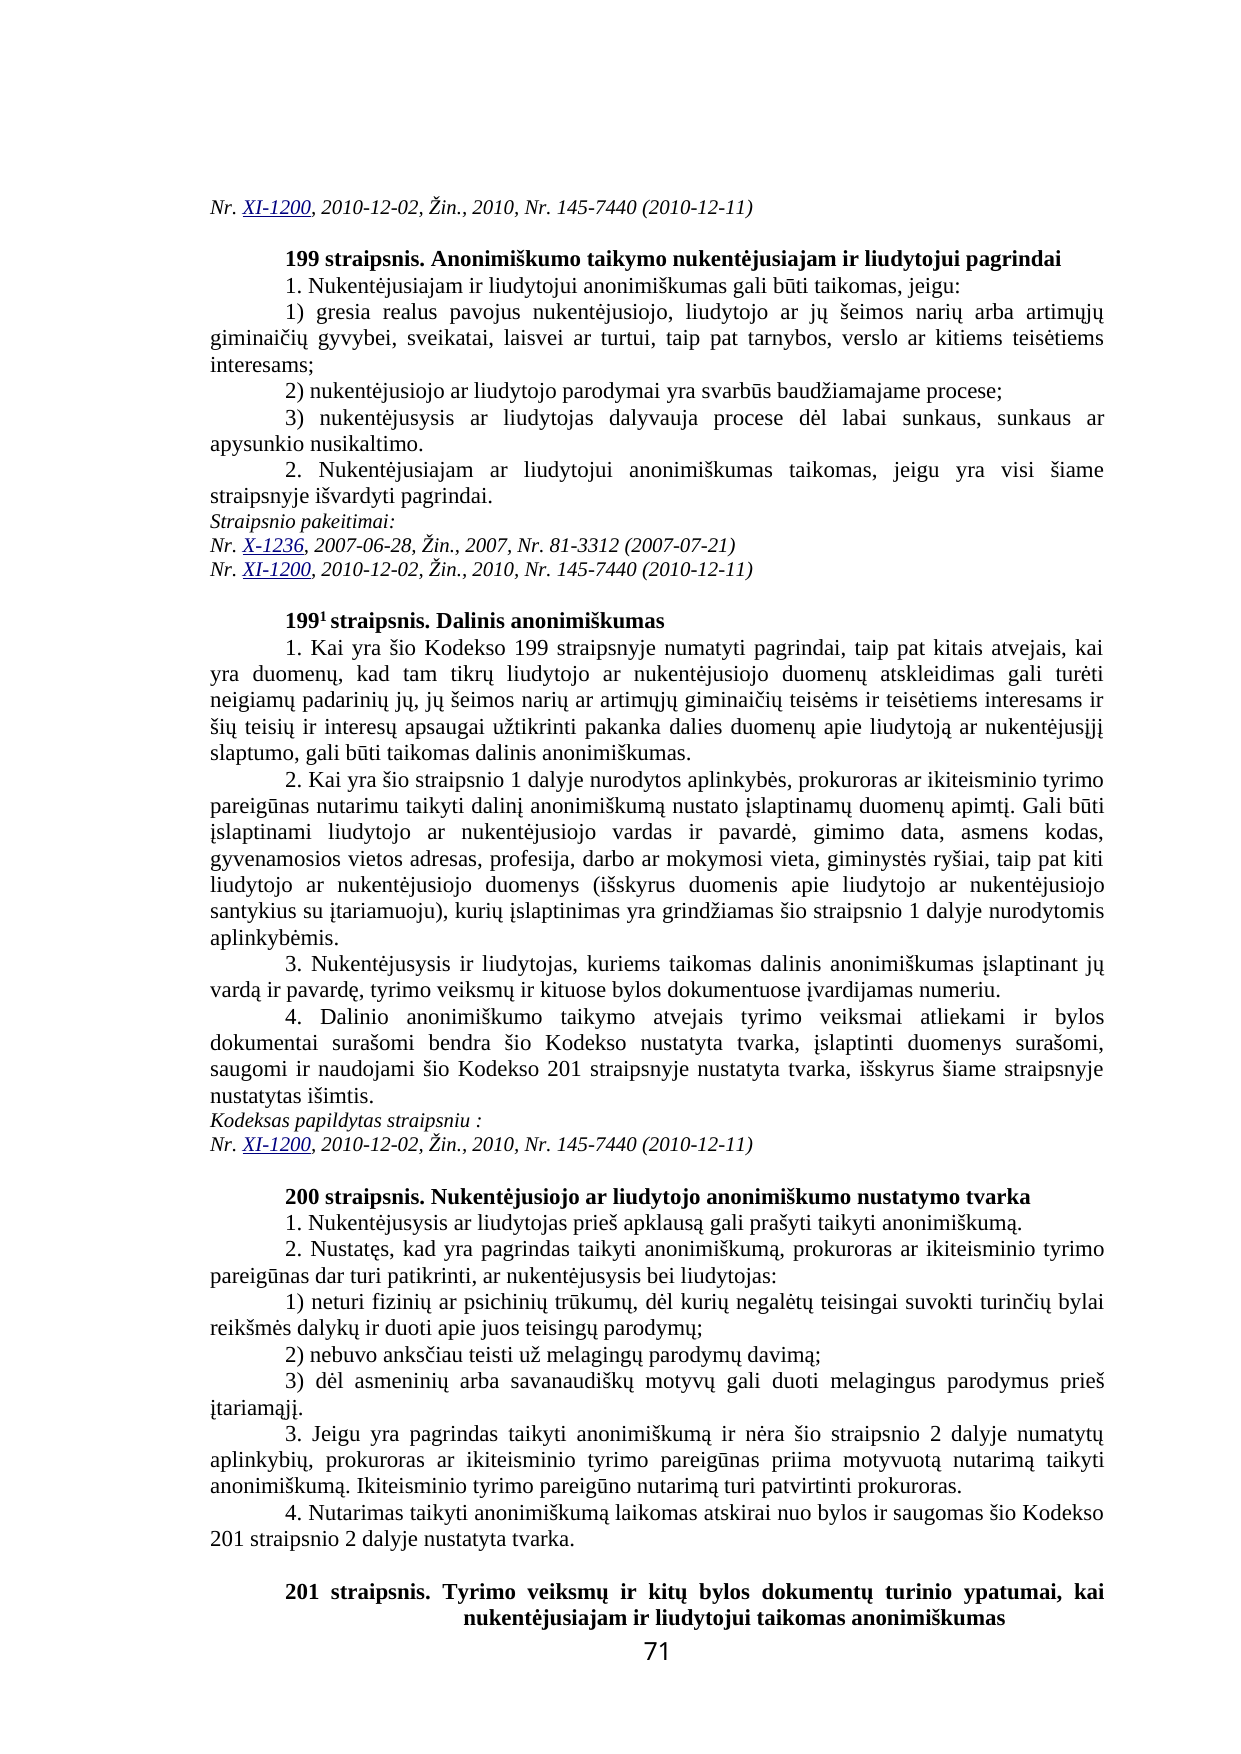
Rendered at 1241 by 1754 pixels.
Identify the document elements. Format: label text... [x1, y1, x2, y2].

text 1. Nukentėjusiajam ir liudytojui anonimiškumas gali būti taikomas, jeigu: [210, 272, 1106, 298]
text Straipsnio pakeitimai: [210, 509, 1106, 533]
text 3) dėl asmeninių arba savanaudiškų motyvų gali duoti melagingus parodymus prieš įtariamąjį. [210, 1367, 1106, 1420]
text 201 straipsnis. Tyrimo veiksmų ir kitų bylos dokumentų turinio ypatumai, kai nukentėjusiajam ir liudytojui taikomas anonimiškumas [285, 1578, 1106, 1631]
text 3) nukentėjusysis ar liudytojas dalyvauja procese dėl labai sunkaus, sunkaus ar apysunkio nusikaltimo. [210, 403, 1106, 456]
text 1991 straipsnis. Dalinis anonimiškumas [210, 607, 1106, 634]
text 4. Dalinio anonimiškumo taikymo atvejais tyrimo veiksmai atliekami ir bylos dokumentai surašomi bendra šio Kodekso nustatyta tvarka, įslaptinti duomenys surašomi, saugomi ir naudojami šio Kodekso 201 straipsnyje nustatyta tvarka, išskyrus šiame straipsnyje nustatytas išimtis. [210, 1003, 1106, 1108]
text 200 straipsnis. Nukentėjusiojo ar liudytojo anonimiškumo nustatymo tvarka [285, 1183, 1106, 1209]
text 2. Kai yra šio straipsnio 1 dalyje nurodytos aplinkybės, prokuroras ar ikiteisminio tyrimo pareigūnas nutarimu taikyti dalinį anonimiškumą nustato įslaptinamų duomenų apimtį. Gali būti įslaptinami liudytojo ar nukentėjusiojo vardas ir pavardė, gimimo data, asmens kodas, gyvenamosios vietos adresas, profesija, darbo ar mokymosi vieta, giminystės ryšiai, taip pat kiti liudytojo ar nukentėjusiojo duomenys (išskyrus duomenis apie liudytojo ar nukentėjusiojo santykius su įtariamuoju), kurių įslaptinimas yra grindžiamas šio straipsnio 1 dalyje nurodytomis aplinkybėmis. [210, 766, 1106, 950]
text 1. Kai yra šio Kodekso 199 straipsnyje numatyti pagrindai, taip pat kitais atvejais, kai yra duomenų, kad tam tikrų liudytojo ar nukentėjusiojo duomenų atskleidimas gali turėti neigiamų padarinių jų, jų šeimos narių ar artimųjų giminaičių teisėms ir teisėtiems interesams ir šių teisių ir interesų apsaugai užtikrinti pakanka dalies duomenų apie liudytoją ar nukentėjusįjį slaptumo, gali būti taikomas dalinis anonimiškumas. [210, 634, 1106, 766]
text 4. Nutarimas taikyti anonimiškumą laikomas atskirai nuo bylos ir saugomas šio Kodekso 201 straipsnio 2 dalyje nustatyta tvarka. [210, 1499, 1106, 1552]
text 199 straipsnis. Anonimiškumo taikymo nukentėjusiajam ir liudytojui pagrindai [285, 245, 1106, 272]
text 1. Nukentėjusysis ar liudytojas prieš apklausą gali prašyti taikyti anonimiškumą. [210, 1209, 1106, 1235]
text 2) nebuvo anksčiau teisti už melagingų parodymų davimą; [210, 1341, 1106, 1367]
text 3. Jeigu yra pagrindas taikyti anonimiškumą ir nėra šio straipsnio 2 dalyje numatytų aplinkybių, prokuroras ar ikiteisminio tyrimo pareigūnas priima motyvuotą nutarimą taikyti anonimiškumą. Ikiteisminio tyrimo pareigūno nutarimą turi patvirtinti prokuroras. [210, 1420, 1106, 1499]
text Nr. XI-1200, 2010-12-02, Žin., 2010, Nr. 145-7440 (2010-12-11) [210, 1132, 1106, 1156]
text Nr. X-1236, 2007-06-28, Žin., 2007, Nr. 81-3312 (2007-07-21) [210, 533, 1106, 557]
text 2. Nustatęs, kad yra pagrindas taikyti anonimiškumą, prokuroras ar ikiteisminio tyrimo pareigūnas dar turi patikrinti, ar nukentėjusysis bei liudytojas: [210, 1235, 1106, 1288]
text Nr. XI-1200, 2010-12-02, Žin., 2010, Nr. 145-7440 (2010-12-11) [210, 557, 1106, 581]
text 1) neturi fizinių ar psichinių trūkumų, dėl kurių negalėtų teisingai suvokti turinčių bylai reikšmės dalykų ir duoti apie juos teisingų parodymų; [210, 1288, 1106, 1341]
text Kodeksas papildytas straipsniu : [210, 1108, 1106, 1132]
text 1) gresia realus pavojus nukentėjusiojo, liudytojo ar jų šeimos narių arba artimųjų giminaičių gyvybei, sveikatai, laisvei ar turtui, taip pat tarnybos, verslo ar kitiems teisėtiems interesams; [210, 298, 1106, 377]
text Nr. XI-1200, 2010-12-02, Žin., 2010, Nr. 145-7440 (2010-12-11) [210, 195, 1106, 219]
text 2. Nukentėjusiajam ar liudytojui anonimiškumas taikomas, jeigu yra visi šiame straipsnyje išvardyti pagrindai. [210, 456, 1106, 509]
text 2) nukentėjusiojo ar liudytojo parodymai yra svarbūs baudžiamajame procese; [210, 377, 1106, 403]
text 3. Nukentėjusysis ir liudytojas, kuriems taikomas dalinis anonimiškumas įslaptinant jų vardą ir pavardę, tyrimo veiksmų ir kituose bylos dokumentuose įvardijamas numeriu. [210, 950, 1106, 1003]
